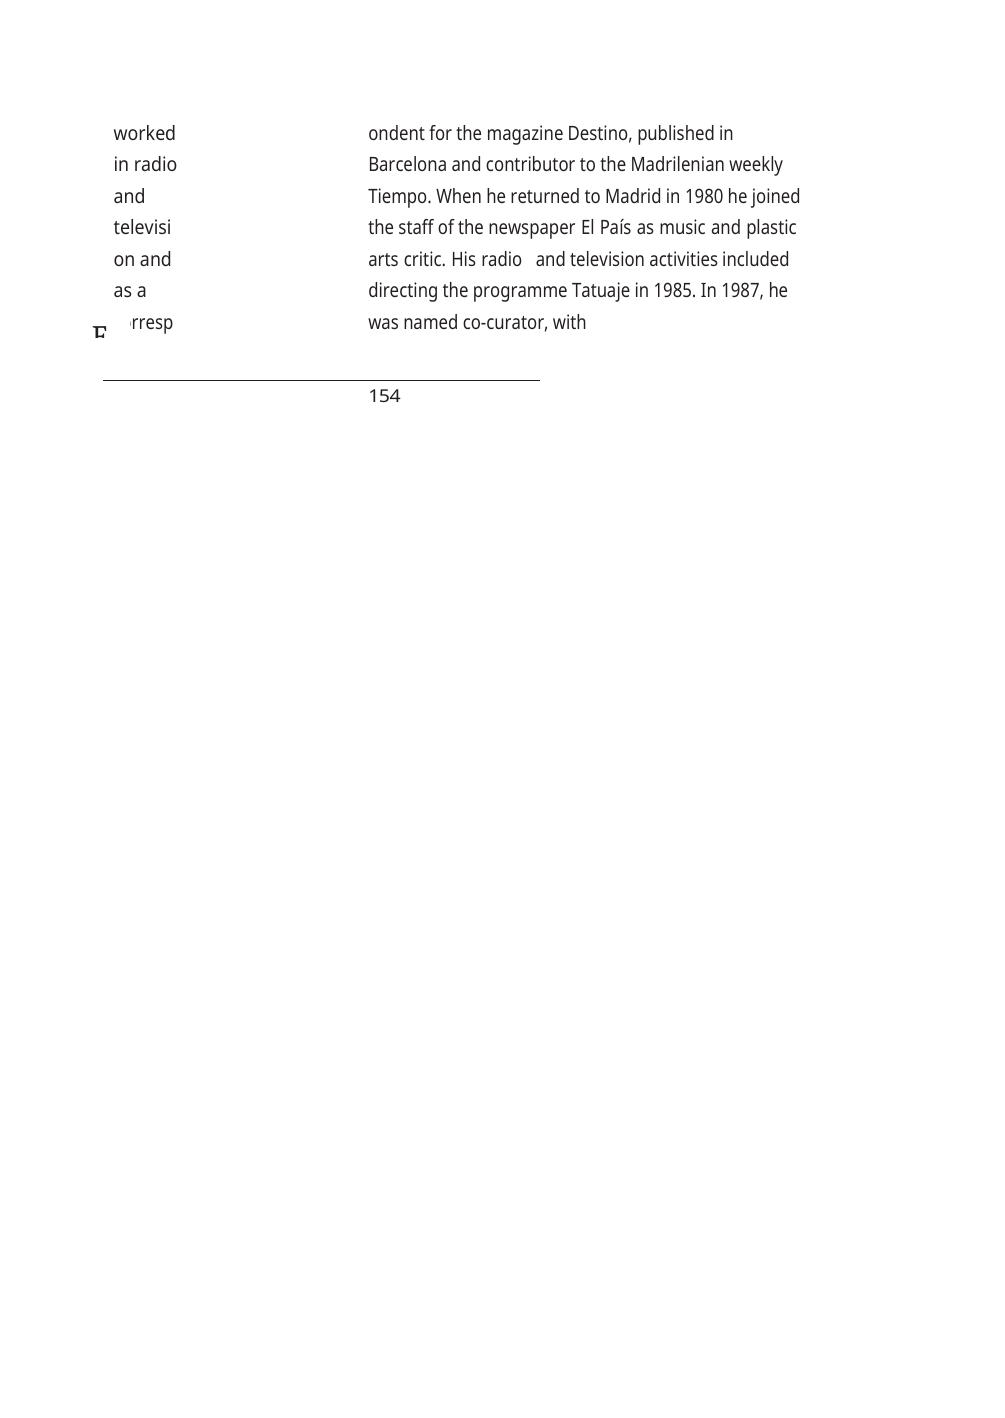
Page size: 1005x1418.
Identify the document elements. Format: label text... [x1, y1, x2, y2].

text E [92, 319, 130, 338]
text worked in radio and television and as a corresp [113, 119, 181, 335]
text ondent for the magazine Destino, published in Barcelona and contributor to the Madrilenian weekly Tiempo. When he returned to Madrid in 1980 he joined the staff of the newspaper El País as music and plastic arts critic. His radio and television activities included directing the programme Tatuaje in 1985. In 1987, he was named co-curator, with [368, 119, 802, 335]
text 154 [368, 383, 975, 407]
text 154 [89, 318, 130, 338]
